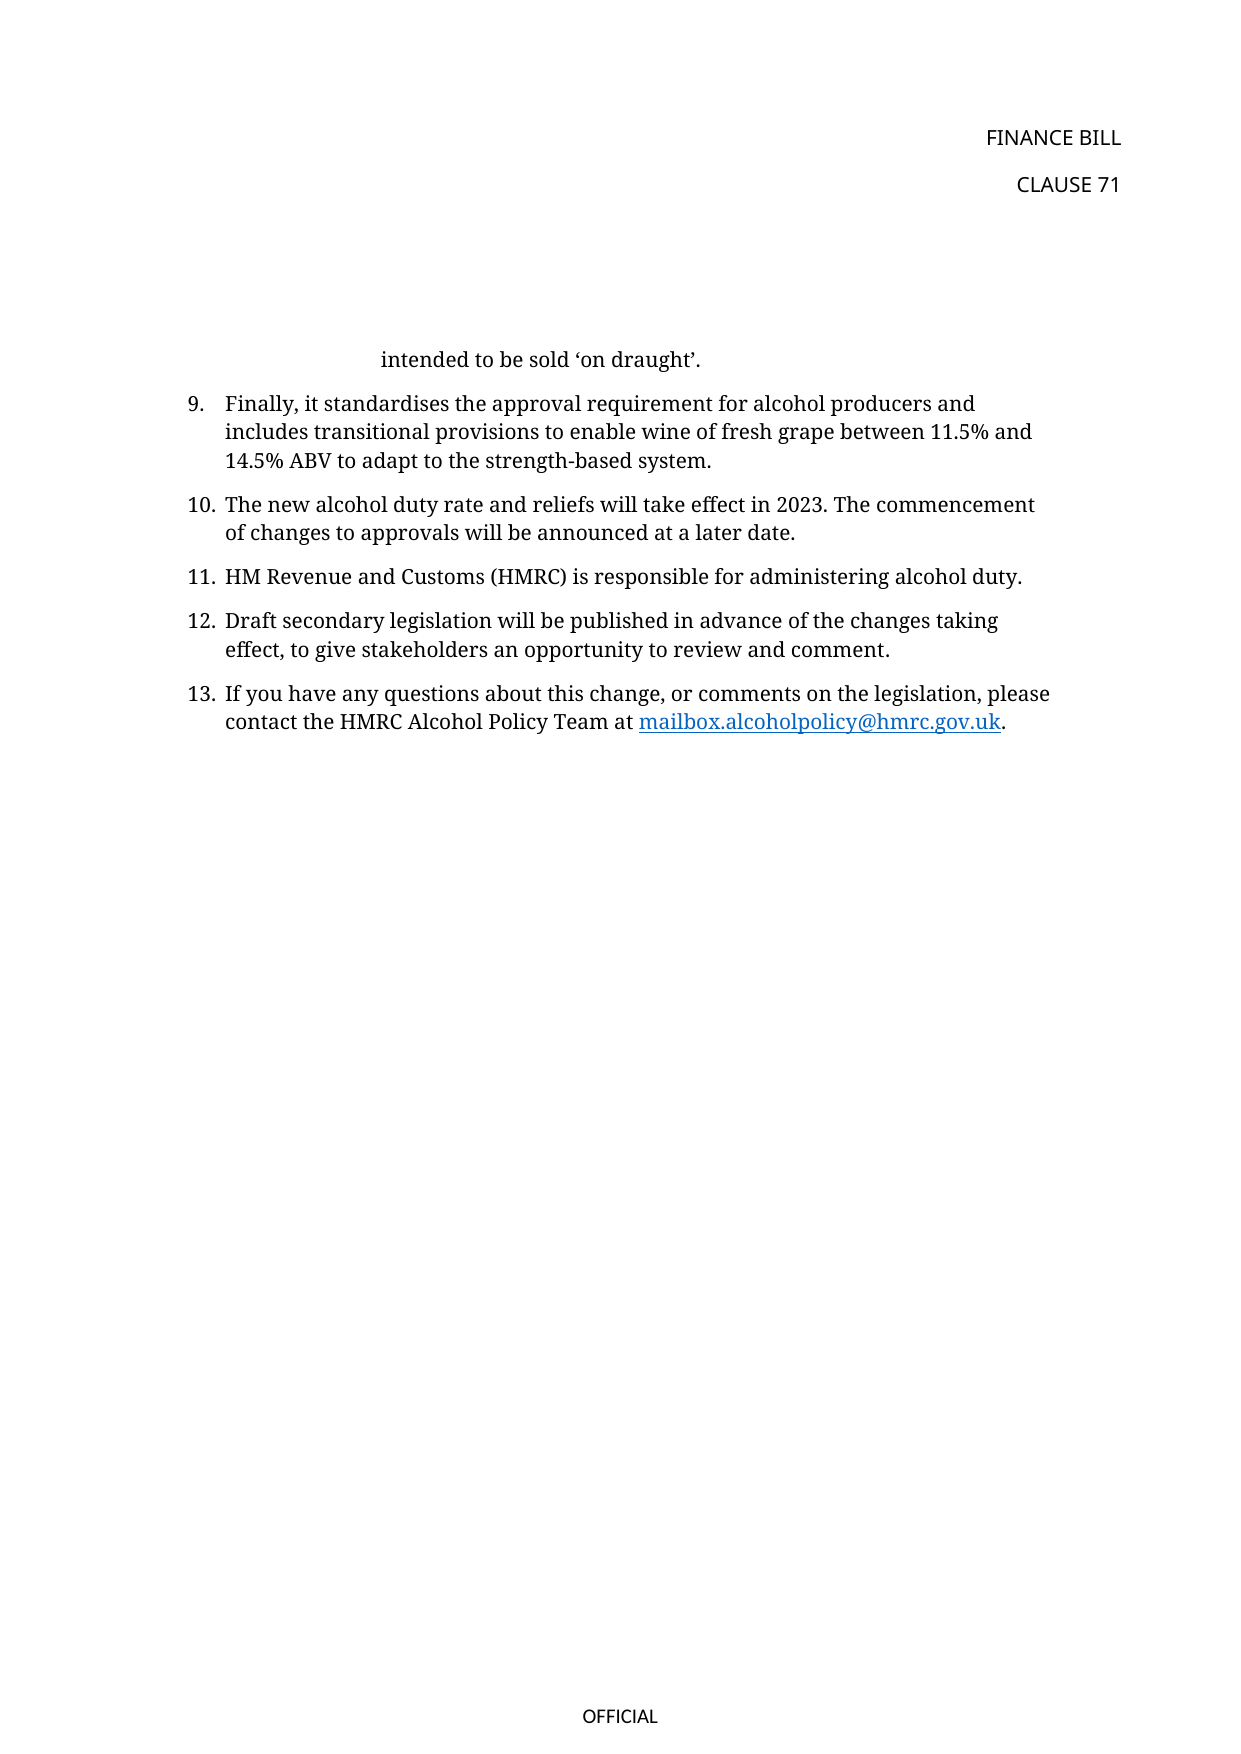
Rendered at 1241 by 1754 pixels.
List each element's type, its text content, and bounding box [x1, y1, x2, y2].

list Finally, it standardises the approval requirement for alcohol producers and includes transitional provisions to enable wine of fresh grape between 11.5% and 14.5% ABV to adapt to the strength-based system. [187, 389, 1053, 474]
list The new alcohol duty rate and reliefs will take effect in 2023. The commencement of changes to approvals will be announced at a later date. [187, 490, 1053, 547]
list HM Revenue and Customs (HMRC) is responsible for administering alcohol duty. [187, 562, 1053, 591]
list intended to be sold ‘on draught’. [343, 342, 1053, 373]
list If you have any questions about this change, or comments on the legislation, please contact the HMRC Alcohol Policy Team at mailbox.alcoholpolicy@hmrc.gov.uk. [187, 679, 1053, 736]
list Draft secondary legislation will be published in advance of the changes taking effect, to give stakeholders an opportunity to review and comment. [187, 607, 1053, 663]
